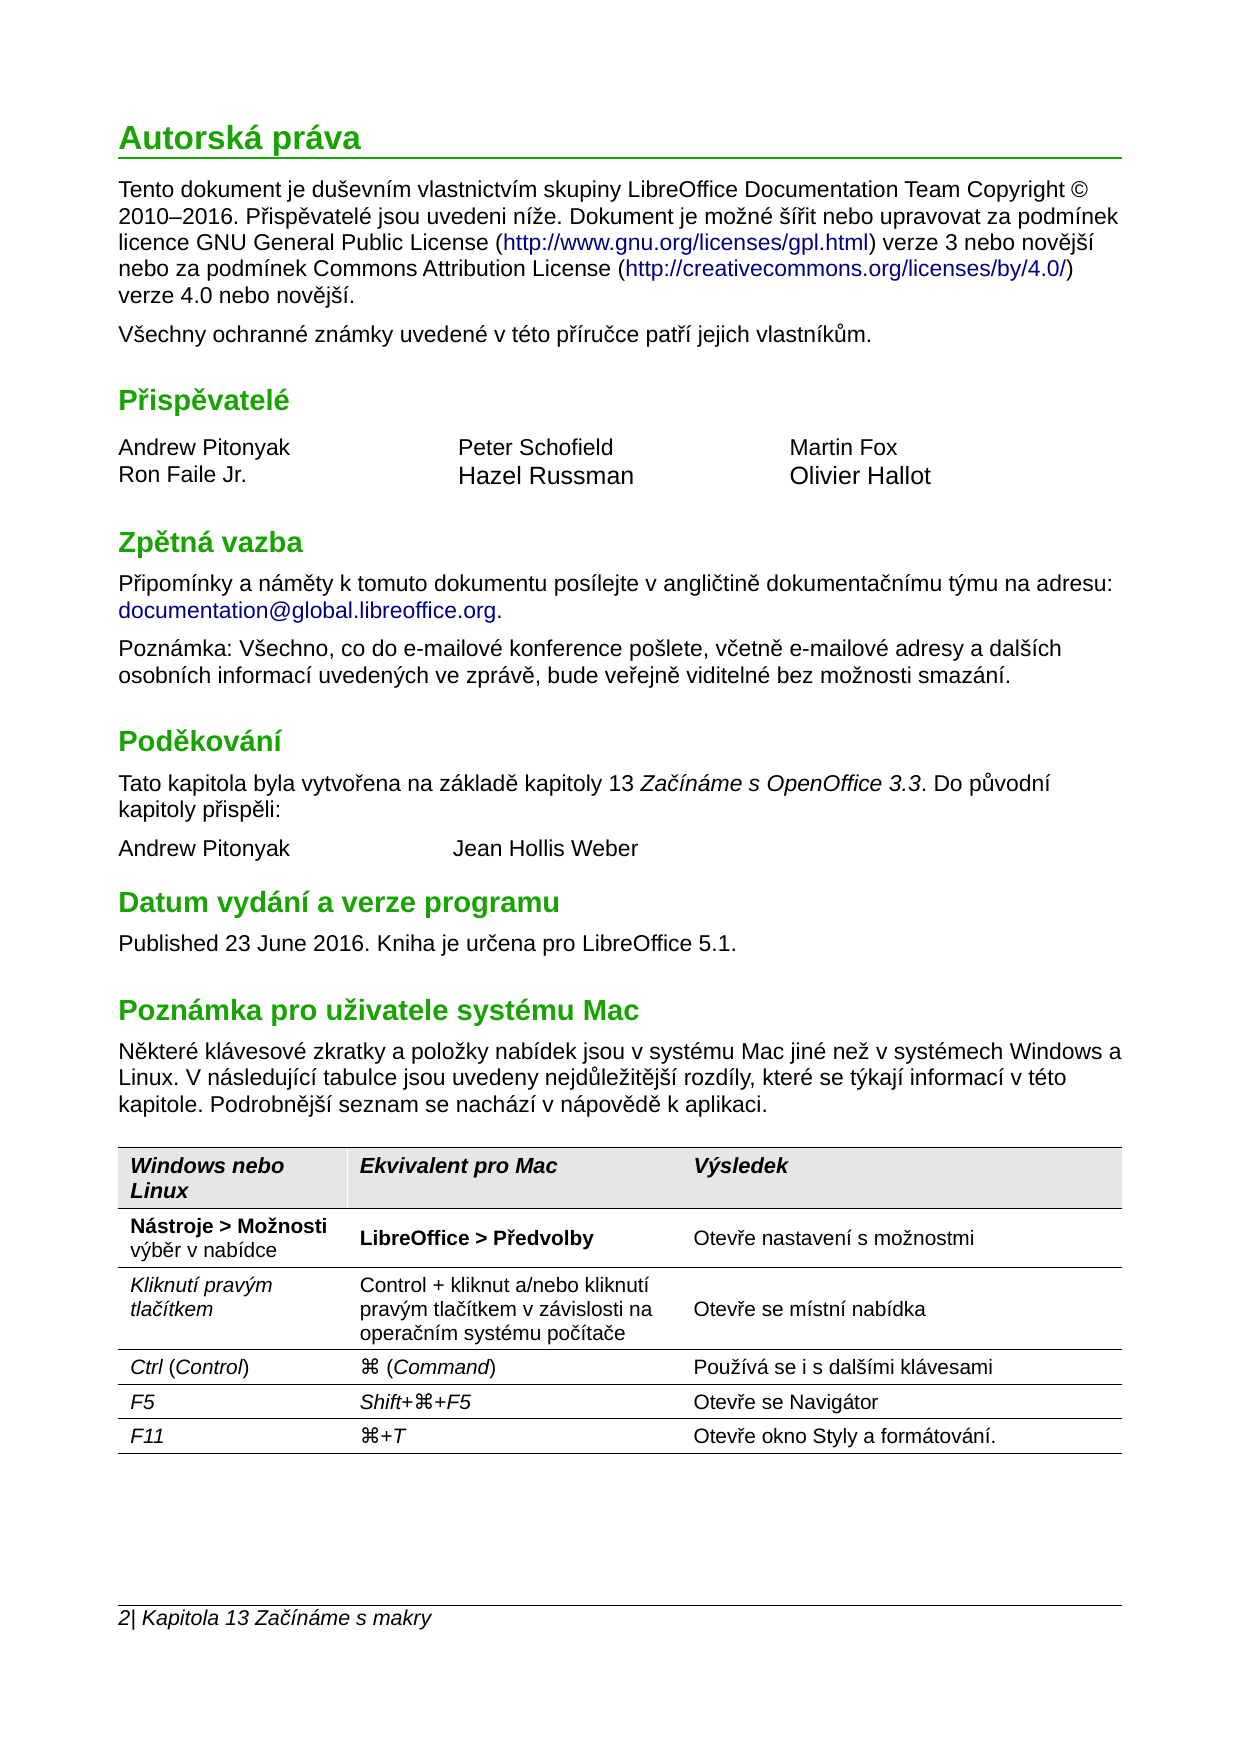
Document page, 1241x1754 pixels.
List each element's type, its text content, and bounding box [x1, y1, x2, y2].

table_cell Otevře nastavení s možnostmi [681, 1209, 1122, 1267]
table_cell LibreOffice > Předvolby [348, 1209, 681, 1267]
subtitle Datum vydání a verze programu [118, 885, 1122, 918]
text Tato kapitola byla vytvořena na základě kapitoly 13 Začínáme s OpenOffice 3.3. Do původní kapitoly přispěli: [118, 769, 1122, 822]
table_cell Hazel Russman [458, 461, 789, 489]
table_header Andrew Pitonyak [118, 835, 453, 861]
subtitle Poděkování [118, 724, 1122, 758]
table_header Jean Hollis Weber [453, 835, 787, 861]
text Published 23 June 2016. Kniha je určena pro LibreOffice 5.1. [118, 930, 1122, 956]
subtitle Poznámka pro uživatele systému Mac [118, 993, 1122, 1026]
table_header Ekvivalent pro Mac [348, 1148, 681, 1208]
table_cell F5 [118, 1385, 347, 1418]
table_cell Olivier Hallot [789, 461, 1122, 489]
table_header [788, 835, 1122, 861]
table_cell Otevře okno Styly a formátování. [681, 1419, 1122, 1452]
text Všechny ochranné známky uvedené v této příručce patří jejich vlastníkům. [118, 321, 1122, 347]
text Tento dokument je duševním vlastnictvím skupiny LibreOffice Documentation Team Copyright © 2010–2016. Přispěvatelé jsou uvedeni níže. Dokument je možné šířit nebo upravovat za podmínek licence GNU General Public License (http://www.gnu.org/licenses/gpl.html) verze 3 nebo novější nebo za podmínek Commons Attribution License (http://creativecommons.org/licenses/by/4.0/) verze 4.0 nebo novější. [118, 176, 1122, 308]
text Poznámka: Všechno, co do e-mailové konference pošlete, včetně e-mailové adresy a dalších osobních informací uvedených ve zprávě, bude veřejně viditelné bez možnosti smazání. [118, 635, 1122, 688]
table_cell Shift+⌘+F5 [348, 1385, 681, 1418]
table_cell Nástroje > Možnosti výběr v nabídce [118, 1209, 347, 1267]
table_header Andrew Pitonyak [118, 434, 458, 461]
table_cell Kliknutí pravým tlačítkem [118, 1268, 347, 1349]
subtitle Autorská práva [118, 118, 1122, 157]
table_cell Control + kliknut a/nebo kliknutí pravým tlačítkem v závislosti na operačním systému počítače [348, 1268, 681, 1349]
table_cell ⌘+T [348, 1419, 681, 1452]
subtitle Přispěvatelé [118, 383, 1122, 417]
table_header Peter Schofield [458, 434, 789, 461]
table_header Výsledek [681, 1148, 1122, 1208]
subtitle Zpětná vazba [118, 525, 1122, 558]
table_cell Otevře se Navigátor [681, 1385, 1122, 1418]
table_header Martin Fox [789, 434, 1122, 461]
table_cell ⌘ (Command) [348, 1350, 681, 1383]
text Připomínky a náměty k tomuto dokumentu posílejte v angličtině dokumentačnímu týmu na adresu: documentation@global.libreoffice.org. [118, 570, 1122, 623]
text Některé klávesové zkratky a položky nabídek jsou v systému Mac jiné než v systémech Windows a Linux. V následující tabulce jsou uvedeny nejdůležitější rozdíly, které se týkají informací v této kapitole. Podrobnější seznam se nachází v nápovědě k aplikaci. [118, 1038, 1122, 1117]
table_header Windows nebo Linux [118, 1148, 347, 1208]
table_cell F11 [118, 1419, 347, 1452]
table_cell Ron Faile Jr. [118, 461, 458, 489]
table_cell Používá se i s dalšími klávesami [681, 1350, 1122, 1383]
table_cell Ctrl (Control) [118, 1350, 347, 1383]
table_cell Otevře se místní nabídka [681, 1268, 1122, 1349]
